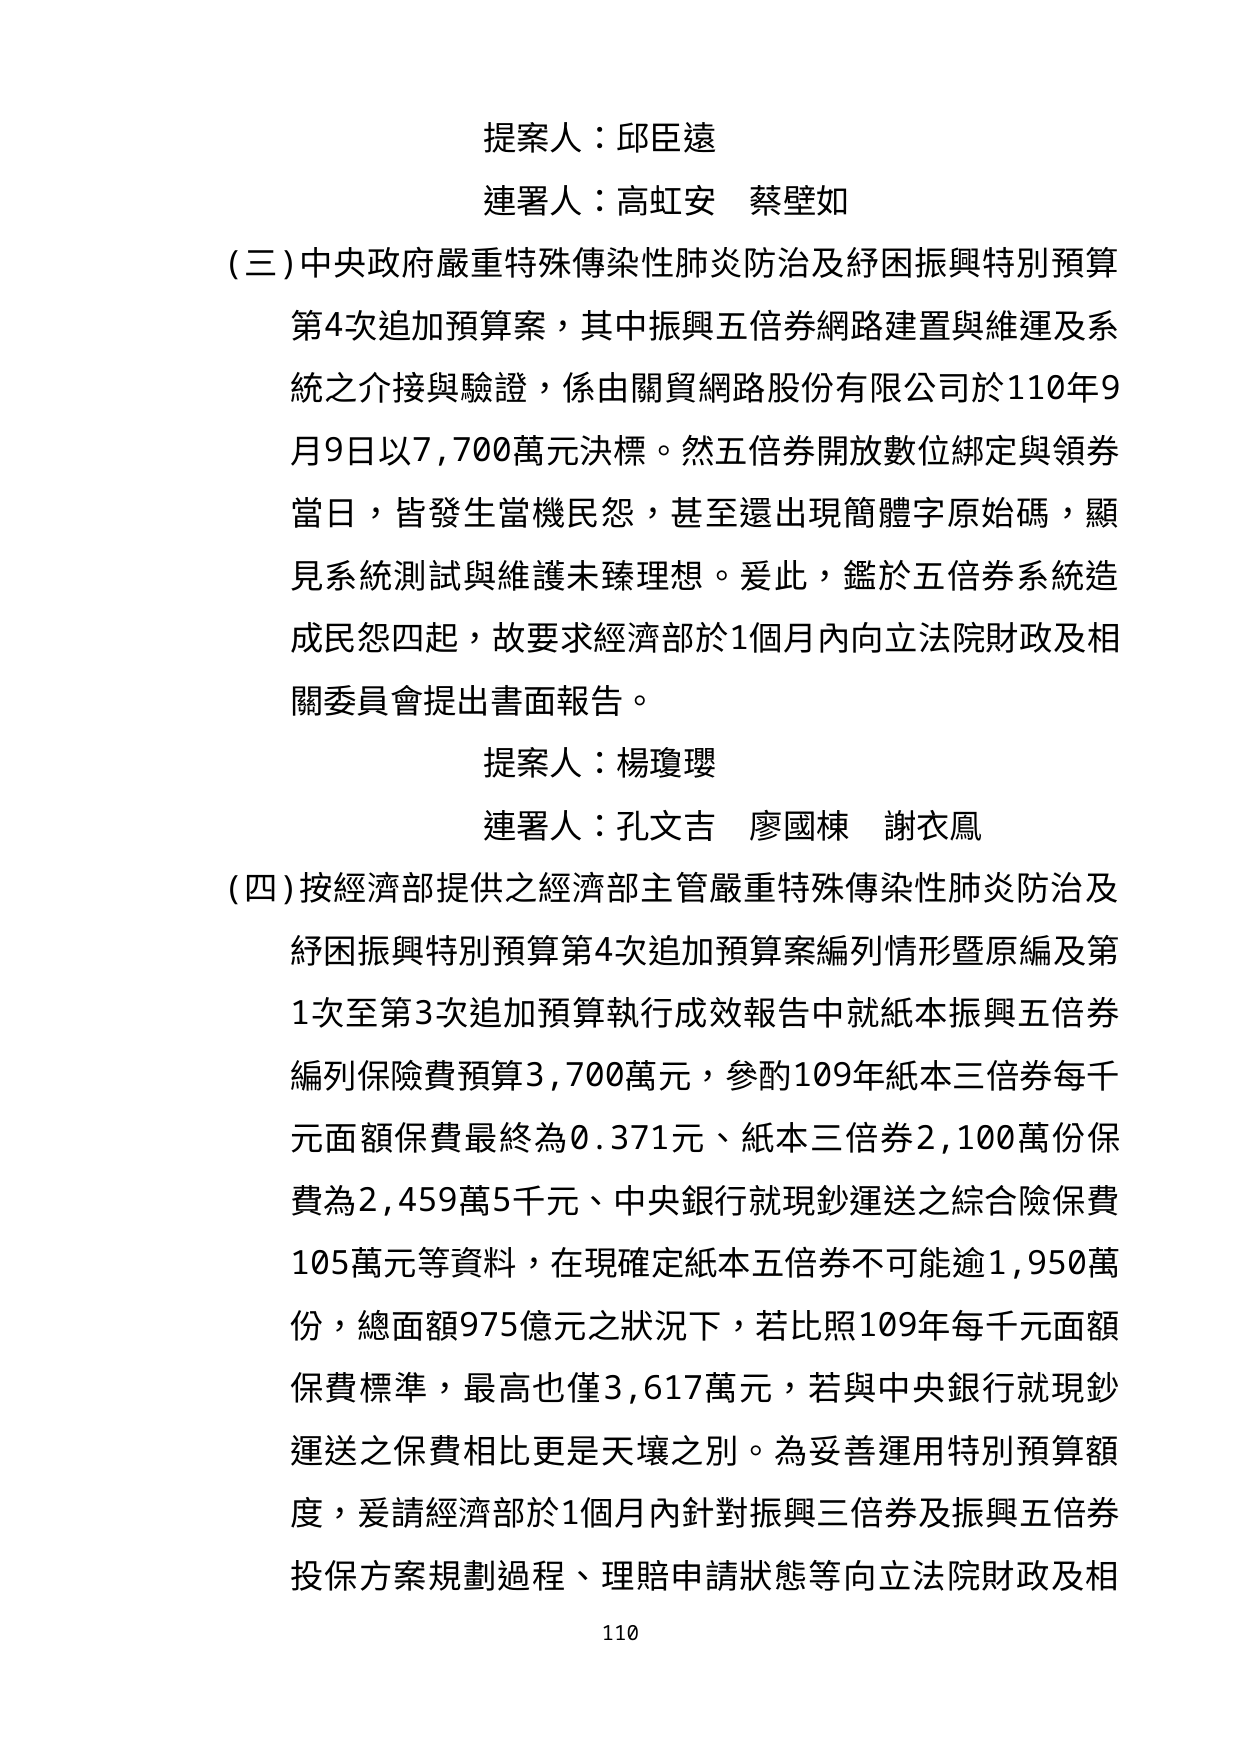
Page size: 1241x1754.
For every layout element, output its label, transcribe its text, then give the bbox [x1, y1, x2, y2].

text (四)按經濟部提供之經濟部主管嚴重特殊傳染性肺炎防治及紓困振興特別預算第4次追加預算案編列情形暨原編及第1次至第3次追加預算執行成效報告中就紙本振興五倍券編列保險費預算3,700萬元，參酌109年紙本三倍券每千元面額保費最終為0.371元、紙本三倍券2,100萬份保費為2,459萬5千元、中央銀行就現鈔運送之綜合險保費105萬元等資料，在現確定紙本五倍券不可能逾1,950萬份，總面額975億元之狀況下，若比照109年每千元面額保費標準，最高也僅3,617萬元，若與中央銀行就現鈔運送之保費相比更是天壤之別。為妥善運用特別預算額度，爰請經濟部於1個月內針對振興三倍券及振興五倍券投保方案規劃過程、理賠申請狀態等向立法院財政及相 [223, 844, 1120, 1594]
text 提案人：邱臣遠 [483, 94, 1120, 157]
text 提案人：楊瓊瓔 [483, 719, 1120, 782]
text 連署人：孔文吉 廖國棟 謝衣鳯 [483, 782, 1120, 844]
text 連署人：高虹安 蔡壁如 [483, 157, 1120, 219]
text (三)中央政府嚴重特殊傳染性肺炎防治及紓困振興特別預算第4次追加預算案，其中振興五倍券網路建置與維運及系統之介接與驗證，係由關貿網路股份有限公司於110年9月9日以7,700萬元決標。然五倍券開放數位綁定與領券當日，皆發生當機民怨，甚至還出現簡體字原始碼，顯見系統測試與維護未臻理想。爰此，鑑於五倍券系統造成民怨四起，故要求經濟部於1個月內向立法院財政及相關委員會提出書面報告。 [223, 219, 1120, 719]
